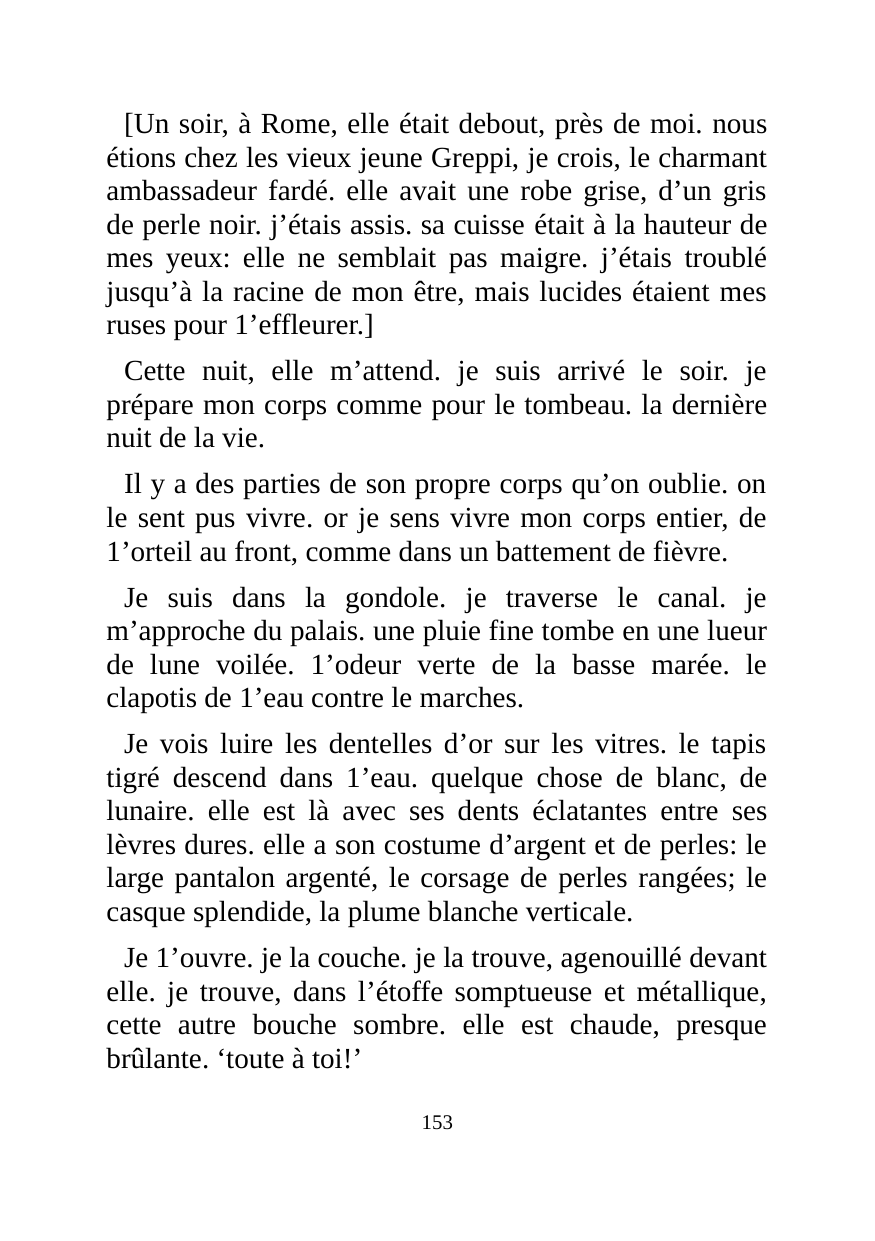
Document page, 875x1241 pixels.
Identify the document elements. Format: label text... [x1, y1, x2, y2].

text Cette nuit, elle m’attend. je suis arrivé le soir. je prépare mon corps comme pour le tombeau. la dernière nuit de la vie. [106, 353, 768, 454]
text Je vois luire les dentelles d’or sur les vitres. le tapis tigré descend dans 1’eau. quelque chose de blanc, de lunaire. elle est là avec ses dents éclatantes entre ses lèvres dures. elle a son costume d’argent et de perles: le large pantalon argenté, le corsage de perles rangées; le casque splendide, la plume blanche verticale. [106, 726, 768, 928]
text Il y a des parties de son propre corps qu’on oublie. on le sent pus vivre. or je sens vivre mon corps entier, de 1’orteil au front, comme dans un battement de fièvre. [106, 467, 768, 567]
text Je suis dans la gondole. je traverse le canal. je m’approche du palais. une pluie fine tombe en une lueur de lune voilée. 1’odeur verte de la basse marée. le clapotis de 1’eau contre le marches. [106, 580, 768, 714]
text [Un soir, à Rome, elle était debout, près de moi. nous étions chez les vieux jeune Greppi, je crois, le charmant ambassadeur fardé. elle avait une robe grise, d’un gris de perle noir. j’étais assis. sa cuisse était à la hauteur de mes yeux: elle ne semblait pas maigre. j’étais troublé jusqu’à la racine de mon être, mais lucides étaient mes ruses pour 1’effleurer.] [106, 106, 768, 341]
text Je 1’ouvre. je la couche. je la trouve, agenouillé devant elle. je trouve, dans l’étoffe somptueuse et métallique, cette autre bouche sombre. elle est chaude, presque brûlante. ‘toute à toi!’ [106, 940, 768, 1074]
